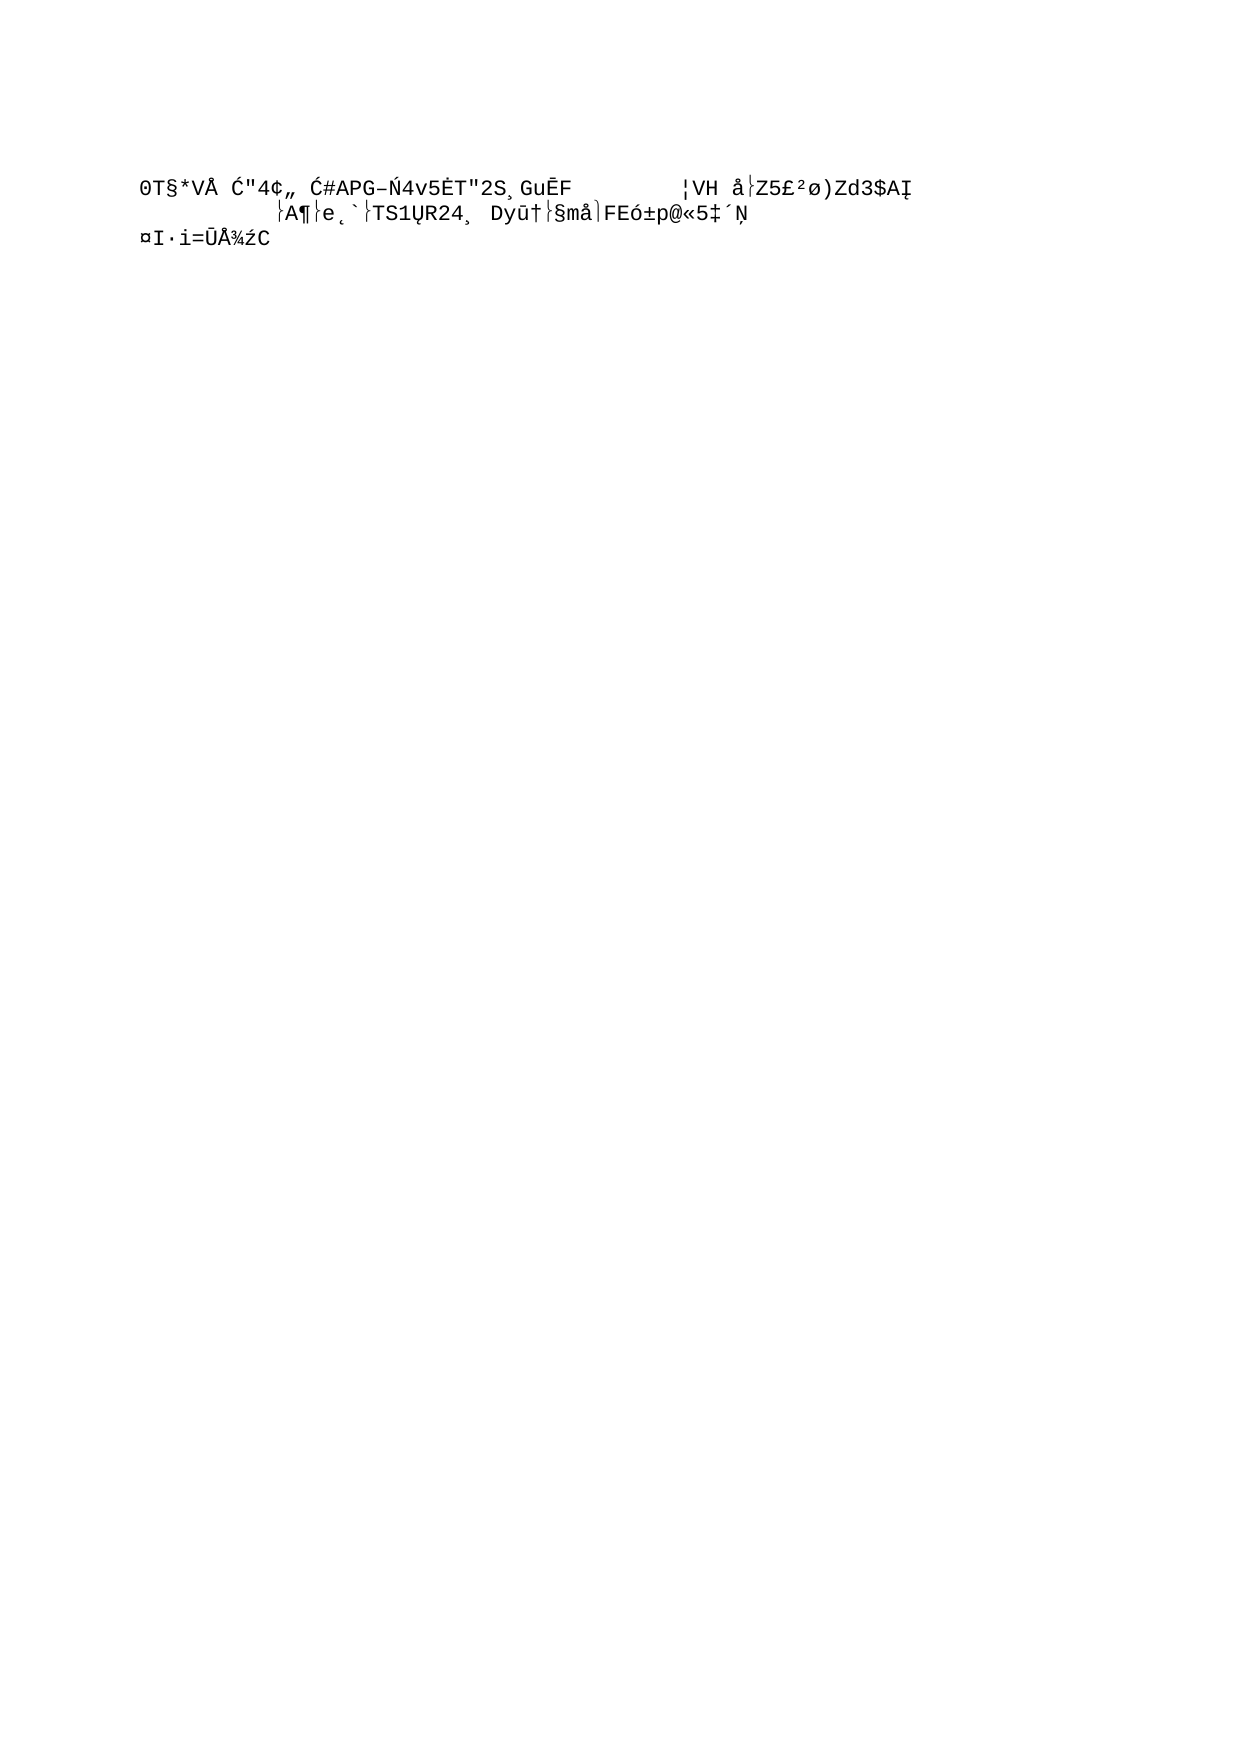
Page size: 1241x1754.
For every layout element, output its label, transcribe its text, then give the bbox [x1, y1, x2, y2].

text 0T§*VÅ Ć"4¢„ Ć#APG–Ń4v5ĖT"2S¸GuĒF ¦VH åZ5£²ø)Zd3$AĮ A¶e˛`TS1ŲR24¸ Dyū†§måFEó±p@«­5‡´Ņ ¤I·i=ŪÅ¾źC [139, 177, 1101, 252]
